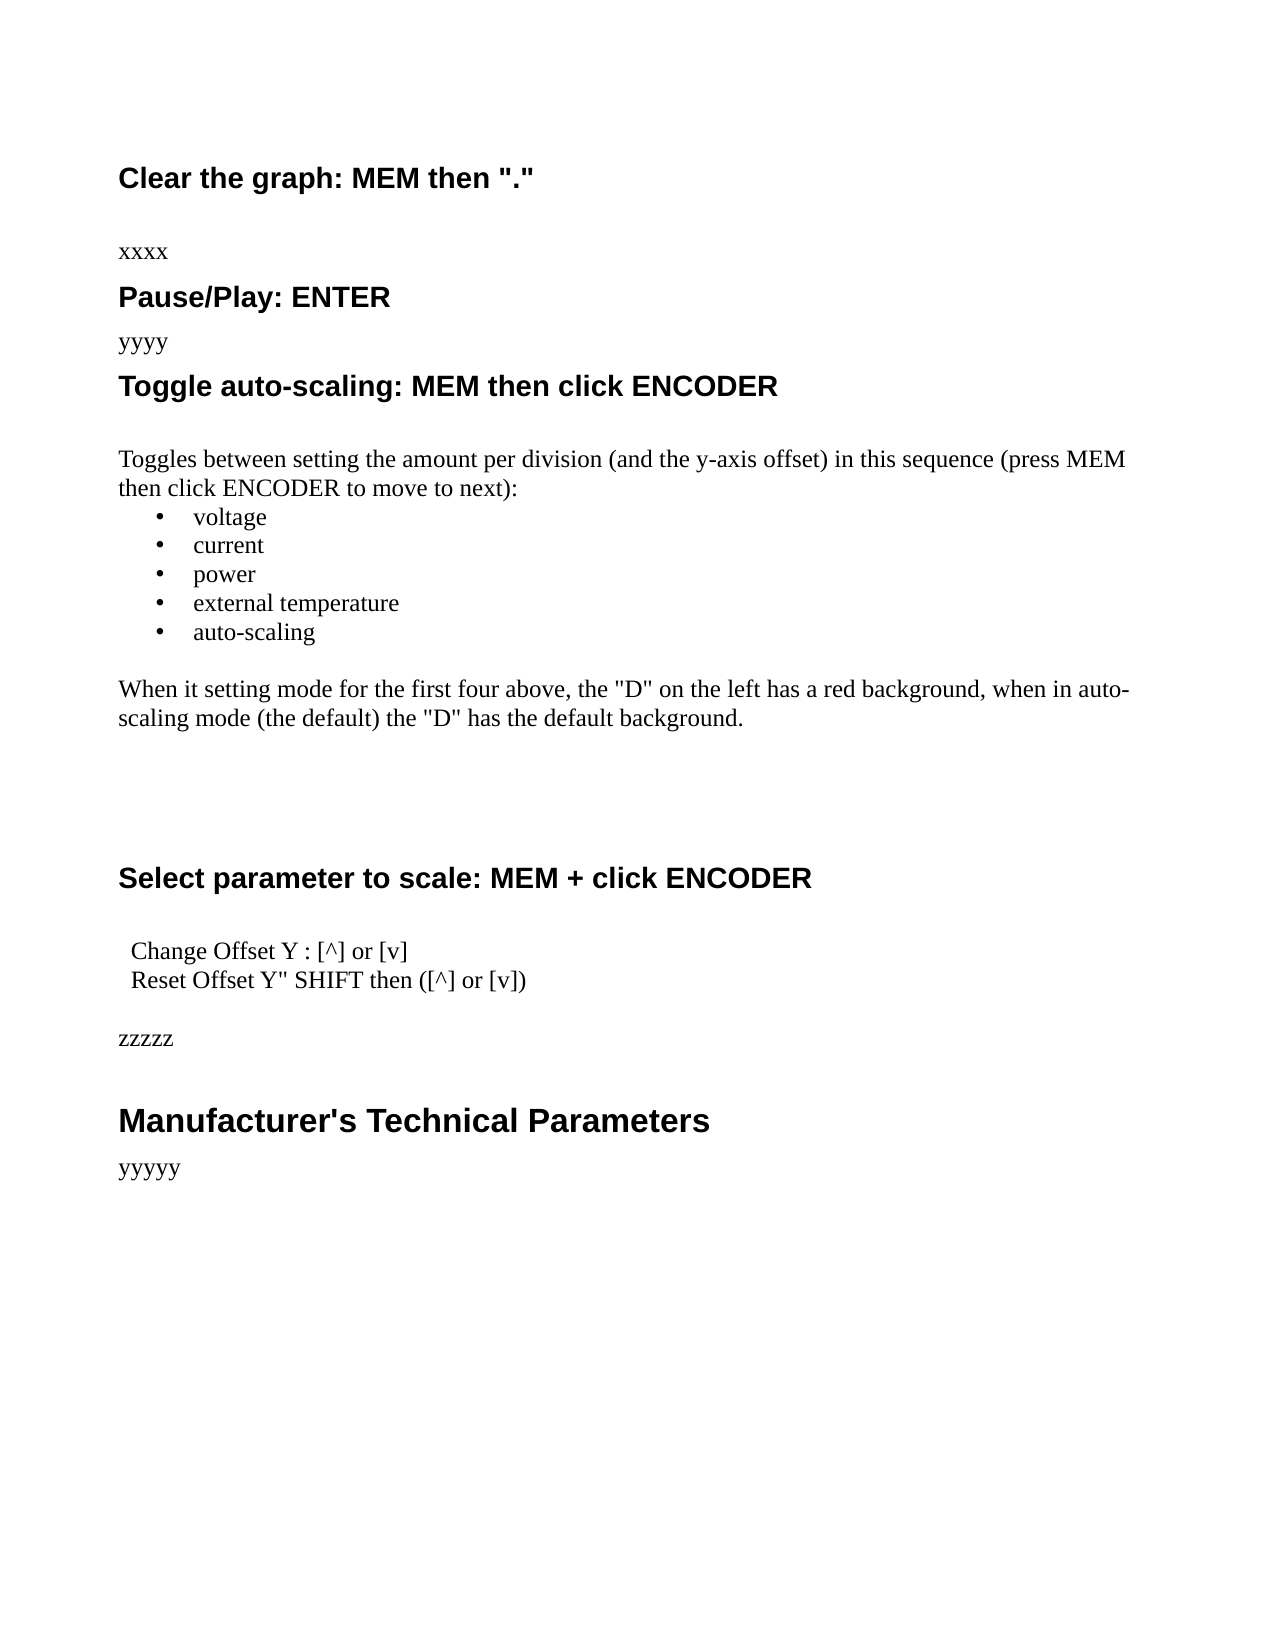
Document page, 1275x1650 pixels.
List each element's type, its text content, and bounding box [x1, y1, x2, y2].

subtitle Toggle auto-scaling: MEM then click ENCODER [118, 369, 1157, 403]
subtitle Manufacturer's Technical Parameters [118, 1101, 1157, 1140]
subtitle Clear the graph: MEM then "." [118, 161, 1157, 195]
text zzzzz [118, 1023, 1157, 1051]
list current [156, 531, 1157, 559]
text yyyyy [118, 1152, 1157, 1181]
subtitle Select parameter to scale: MEM + click ENCODER [118, 861, 1157, 895]
text yyyy [118, 326, 1157, 355]
text Reset Offset Y" SHIFT then ([^] or [v]) [118, 965, 1157, 994]
text xxxx [118, 236, 1157, 265]
list external temperature [156, 588, 1157, 617]
text Toggles between setting the amount per division (and the y-axis offset) in this sequence (press MEM then click ENCODER to move to next): [118, 444, 1157, 502]
text When it setting mode for the first four above, the "D" on the left has a red background, when in auto-scaling mode (the default) the "D" has the default background. [118, 674, 1157, 732]
text Change Offset Y : [^] or [v] [118, 936, 1157, 965]
subtitle Pause/Play: ENTER [118, 280, 1157, 313]
list voltage [156, 502, 1157, 531]
list power [156, 559, 1157, 588]
list auto-scaling [156, 617, 1157, 646]
